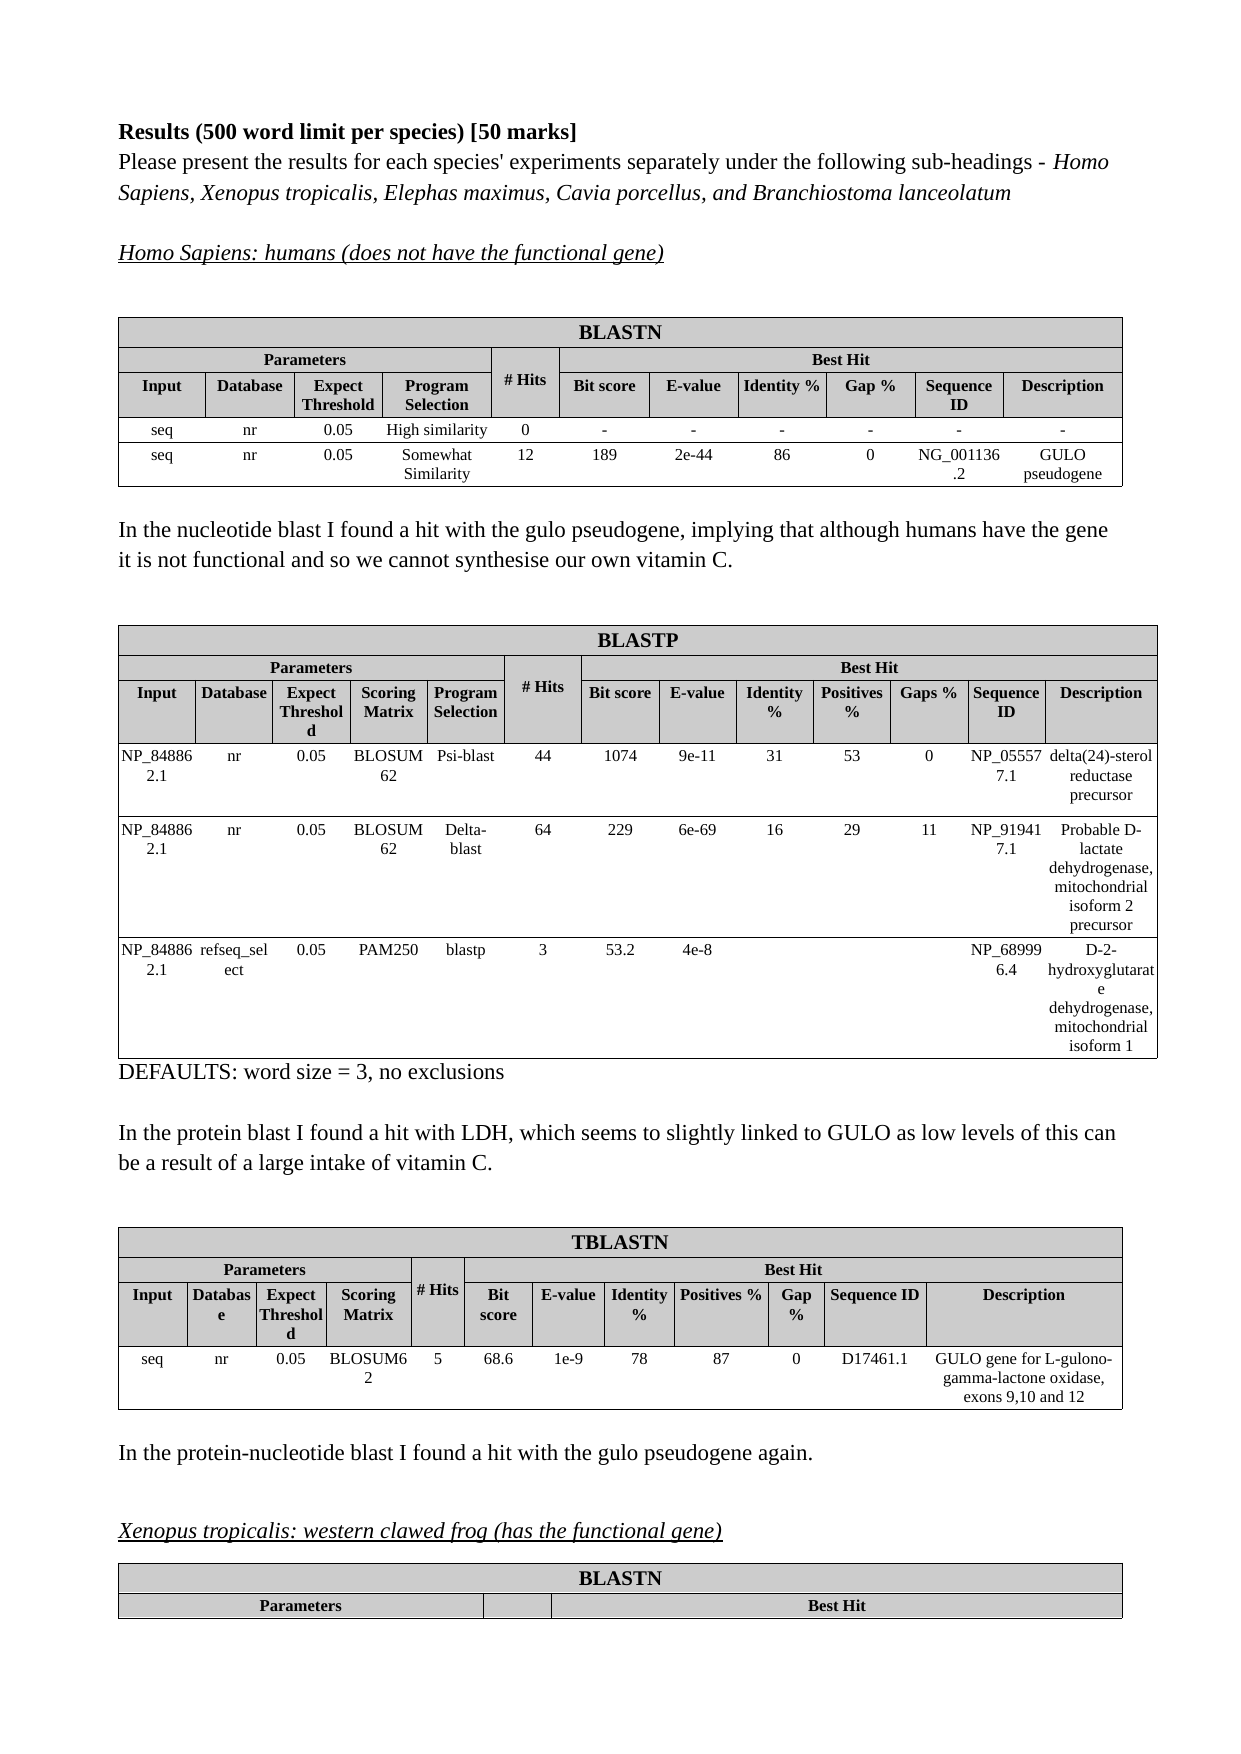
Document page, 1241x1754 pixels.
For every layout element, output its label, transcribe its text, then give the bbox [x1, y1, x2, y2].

table_cell 64 [504, 817, 581, 937]
table_cell nr [205, 443, 294, 486]
table_cell seq [119, 418, 205, 442]
table_cell refseq_select [195, 938, 272, 1058]
table_cell Sequence ID [969, 681, 1045, 743]
table_cell GULO gene for L-gulono-gamma-lactone oxidase, exons 9,10 and 12 [926, 1347, 1122, 1409]
text Results (500 word limit per species) [50 marks] Please present the results for each species' experiments separately under the following sub-headings - Homo Sapiens, Xenopus tropicalis, Elephas maximus, Cavia porcellus, and Branchiostoma lanceolatum Homo Sapiens: humans (does not have the functional gene) [118, 118, 1122, 298]
table_cell Description [927, 1283, 1122, 1346]
table_cell [890, 938, 968, 1058]
table_cell Best Hit [465, 1258, 1122, 1282]
table_header BLASTN [119, 318, 1122, 347]
table_cell 3 [504, 938, 581, 1058]
table_cell delta(24)-sterol reductase precursor [1045, 744, 1157, 816]
table_cell - [1003, 418, 1122, 442]
table_cell Gap % [827, 373, 915, 417]
table_cell 9e-11 [659, 744, 736, 816]
table_cell 16 [736, 817, 813, 937]
table_cell 5 [411, 1347, 464, 1409]
table_cell Parameters [119, 656, 504, 680]
table_cell 0.05 [294, 418, 382, 442]
table_cell Gap % [769, 1283, 824, 1346]
table_cell E-value [533, 1283, 604, 1346]
table_cell 1074 [581, 744, 659, 816]
table_cell 29 [813, 817, 890, 937]
table_cell Input [119, 681, 195, 743]
text In the protein-nucleotide blast I found a hit with the gulo pseudogene again. [118, 1410, 1122, 1499]
table_cell nr [195, 744, 272, 816]
table_header BLASTP [119, 626, 1157, 655]
table_cell BLOSUM62 [326, 1347, 411, 1409]
table_cell # Hits [412, 1258, 464, 1346]
table_cell 87 [674, 1347, 768, 1409]
table_cell Delta-blast [427, 817, 504, 937]
table_cell Best Hit [560, 348, 1122, 372]
table_cell Program Selection [383, 373, 491, 417]
table_cell NP_055577.1 [968, 744, 1045, 816]
table_cell - [826, 418, 915, 442]
table_cell D-2-hydroxyglutarate dehydrogenase, mitochondrial isoform 1 [1045, 938, 1157, 1058]
table_cell NP_848862.1 [119, 744, 195, 816]
table_cell 0.05 [273, 817, 350, 937]
table_cell Probable D-lactate dehydrogenase, mitochondrial isoform 2 precursor [1045, 817, 1157, 937]
table_cell 68.6 [465, 1347, 532, 1409]
table_cell 53.2 [581, 938, 659, 1058]
table_cell Bit score [582, 681, 659, 743]
table_cell Parameters [119, 1594, 483, 1617]
table_cell Expect Threshold [257, 1283, 326, 1346]
table_cell 229 [581, 817, 659, 937]
table_cell Parameters [119, 1258, 411, 1282]
table_cell NP_848862.1 [119, 938, 195, 1058]
table_cell 4e-8 [659, 938, 736, 1058]
text DEFAULTS: word size = 3, no exclusions In the protein blast I found a hit with LDH, which seems to slightly linked to GULO as low levels of this can be a result of a large intake of vitamin C. [118, 1059, 1122, 1208]
text Xenopus tropicalis: western clawed frog (has the functional gene) [118, 1518, 1122, 1544]
table_cell 78 [604, 1347, 674, 1409]
table_cell PAM250 [350, 938, 427, 1058]
table_cell nr [195, 817, 272, 937]
table_cell E-value [650, 373, 738, 417]
table_cell 86 [738, 443, 826, 486]
table_cell Best Hit [582, 656, 1157, 680]
table_cell [484, 1594, 551, 1617]
table_header BLASTN [119, 1564, 1122, 1592]
table_cell BLOSUM62 [350, 817, 427, 937]
table_cell Description [1004, 373, 1122, 417]
table_cell 11 [890, 817, 968, 937]
table_cell D17461.1 [824, 1347, 926, 1409]
table_header TBLASTN [119, 1228, 1122, 1257]
table_cell 0 [491, 418, 559, 442]
table_cell 12 [491, 443, 559, 486]
table_cell 0.05 [294, 443, 382, 486]
table_cell nr [205, 418, 294, 442]
table_cell Identity % [739, 373, 826, 417]
table_cell seq [119, 443, 205, 486]
table_cell - [649, 418, 738, 442]
table_cell Somewhat Similarity [383, 443, 491, 486]
table_cell Parameters [119, 348, 491, 372]
table_cell Database [188, 1283, 256, 1346]
table_cell 6e-69 [659, 817, 736, 937]
table_cell [813, 938, 890, 1058]
table_cell Bit score [560, 373, 649, 417]
table_cell 189 [559, 443, 649, 486]
table_cell # Hits [505, 656, 581, 743]
table_cell seq [119, 1347, 187, 1409]
table_cell 0 [769, 1347, 824, 1409]
table_cell [736, 938, 813, 1058]
table_cell BLOSUM62 [350, 744, 427, 816]
table_cell Sequence ID [916, 373, 1003, 417]
table_cell High similarity [383, 418, 491, 442]
table_cell nr [187, 1347, 256, 1409]
table_cell 0.05 [256, 1347, 326, 1409]
table_cell - [738, 418, 826, 442]
table_cell 1e-9 [532, 1347, 604, 1409]
table_cell Best Hit [552, 1594, 1122, 1617]
table_cell Psi-blast [427, 744, 504, 816]
table_cell Bit score [465, 1283, 532, 1346]
table_cell NG_001136.2 [915, 443, 1003, 486]
table_cell 44 [504, 744, 581, 816]
table_cell Expect Threshold [273, 681, 350, 743]
table_cell Identity % [605, 1283, 674, 1346]
table_cell # Hits [492, 348, 559, 417]
table_cell NP_848862.1 [119, 817, 195, 937]
table_cell Description [1046, 681, 1157, 743]
table_cell - [915, 418, 1003, 442]
table_cell 0.05 [273, 938, 350, 1058]
table_cell GULO pseudogene [1003, 443, 1122, 486]
table_cell 0.05 [273, 744, 350, 816]
table_cell Sequence ID [825, 1283, 926, 1346]
table_cell Database [196, 681, 272, 743]
table_cell E-value [660, 681, 736, 743]
table_cell 31 [736, 744, 813, 816]
table_cell Input [119, 373, 205, 417]
table_cell Positives % [675, 1283, 768, 1346]
table_cell Positives % [814, 681, 890, 743]
table_cell Program Selection [428, 681, 504, 743]
table_cell blastp [427, 938, 504, 1058]
table_cell Gaps % [891, 681, 968, 743]
table_cell Identity % [737, 681, 813, 743]
table_cell 2e-44 [649, 443, 738, 486]
table_cell Expect Threshold [295, 373, 382, 417]
table_cell NP_919417.1 [968, 817, 1045, 937]
table_cell Scoring Matrix [351, 681, 427, 743]
table_cell 53 [813, 744, 890, 816]
table_cell Database [206, 373, 294, 417]
text In the nucleotide blast I found a hit with the gulo pseudogene, implying that although humans have the gene it is not functional and so we cannot synthesise our own vitamin C. [118, 487, 1122, 606]
table_cell Input [119, 1283, 187, 1346]
table_cell 0 [826, 443, 915, 486]
table_cell 0 [890, 744, 968, 816]
table_cell - [559, 418, 649, 442]
table_cell Scoring Matrix [327, 1283, 411, 1346]
table_cell NP_689996.4 [968, 938, 1045, 1058]
